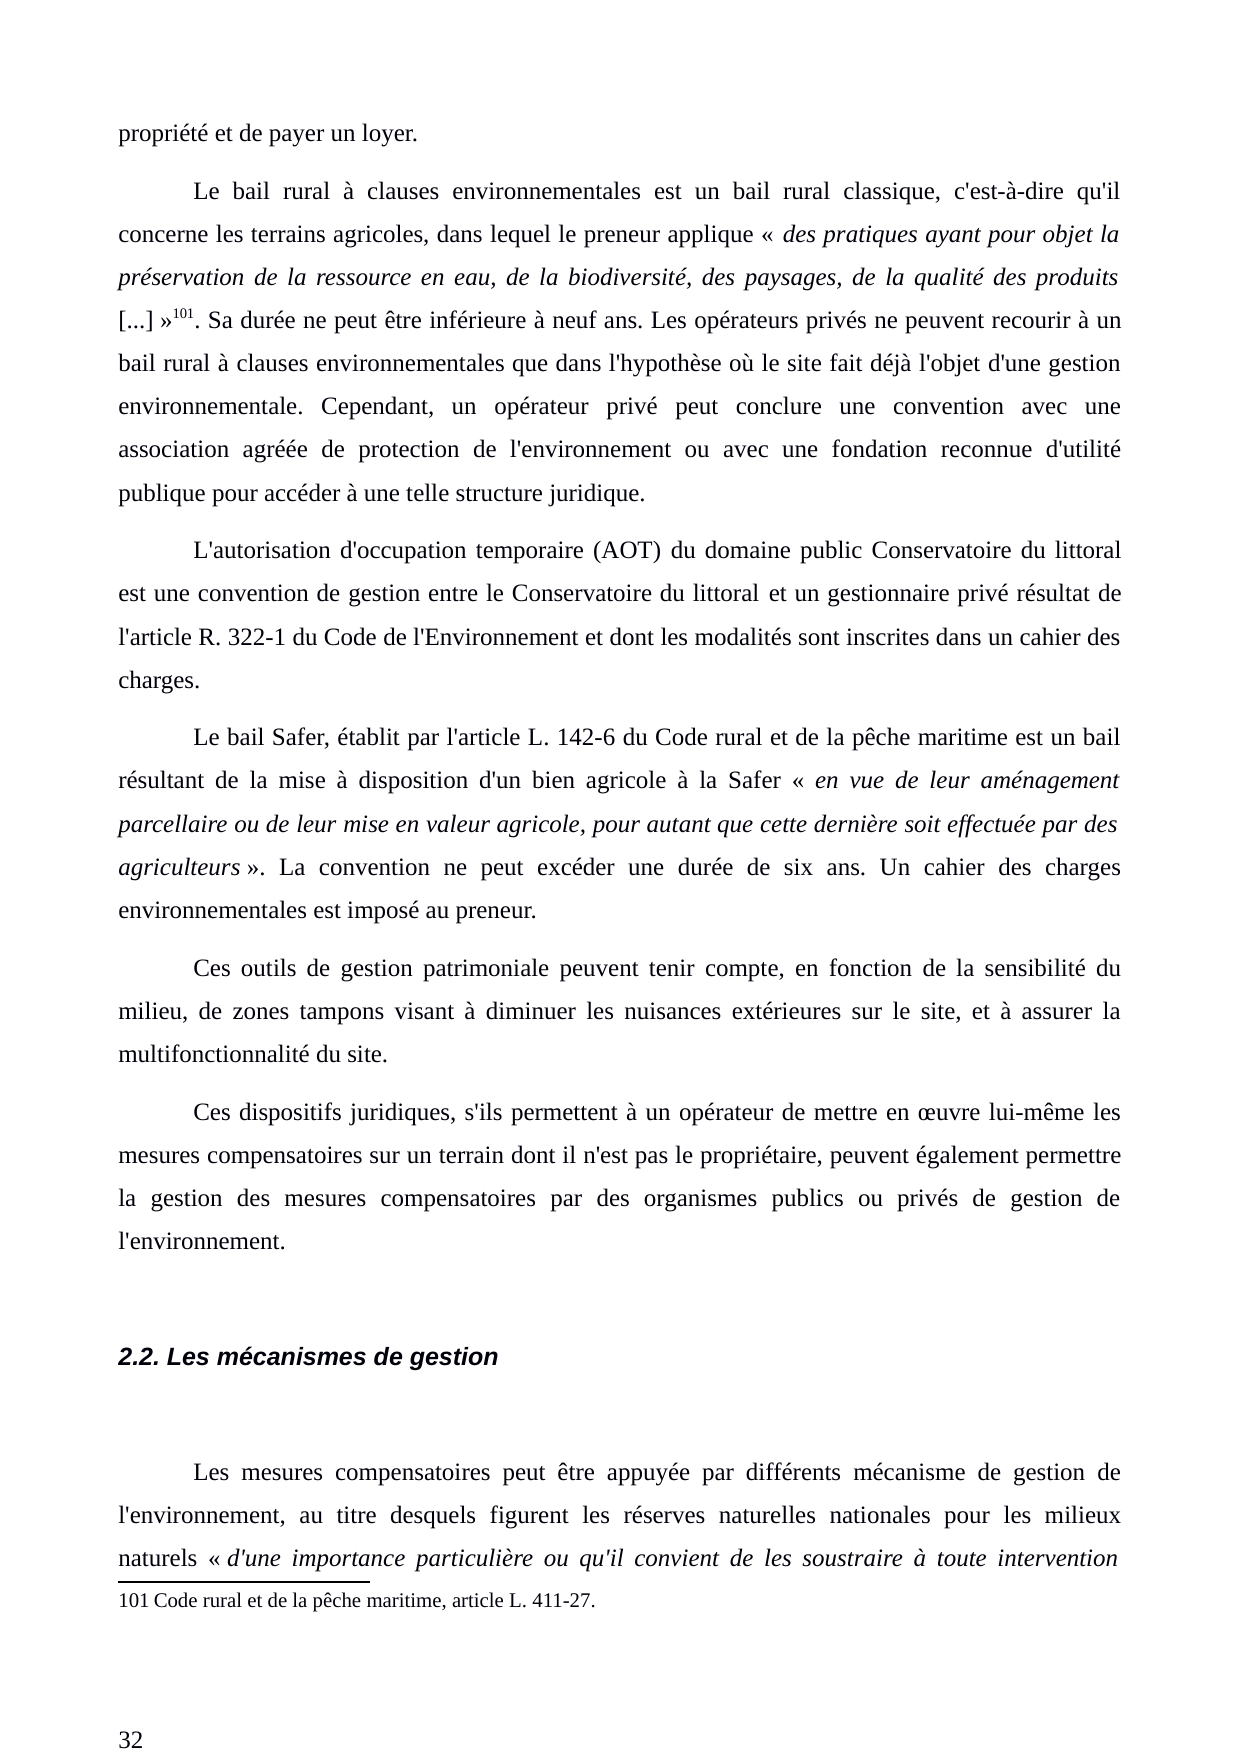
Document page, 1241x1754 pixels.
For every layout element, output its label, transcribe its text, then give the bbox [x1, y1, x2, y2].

text Les mesures compensatoires peut être appuyée par différents mécanisme de gestion de l'environnement, au titre desquels figurent les réserves naturelles nationales pour les milieux naturels « d'une importance particulière ou qu'il convient de les soustraire à toute intervention [118, 1457, 1122, 1572]
text Code rural et de la pêche maritime, article L. 411-27. [118, 1588, 1122, 1612]
text 2.2. Les mécanismes de gestion [118, 1341, 1122, 1370]
text Ces outils de gestion patrimoniale peuvent tenir compte, en fonction de la sensibilité du milieu, de zones tampons visant à diminuer les nuisances extérieures sur le site, et à assurer la multifonctionnalité du site. [118, 953, 1122, 1068]
text L'autorisation d'occupation temporaire (AOT) du domaine public Conservatoire du littoral est une convention de gestion entre le Conservatoire du littoral et un gestionnaire privé résultat de l'article R. 322-1 du Code de l'Environnement et dont les modalités sont inscrites dans un cahier des charges. [118, 535, 1122, 693]
text Le bail rural à clauses environnementales est un bail rural classique, c'est-à-dire qu'il concerne les terrains agricoles, dans lequel le preneur applique « des pratiques ayant pour objet la préservation de la ressource en eau, de la biodiversité, des paysages, de la qualité des produits [...] ». Sa durée ne peut être inférieure à neuf ans. Les opérateurs privés ne peuvent recourir à un bail rural à clauses environnementales que dans l'hypothèse où le site fait déjà l'objet d'une gestion environnementale. Cependant, un opérateur privé peut conclure une convention avec une association agréée de protection de l'environnement ou avec une fondation reconnue d'utilité publique pour accéder à une telle structure juridique. [118, 176, 1122, 506]
text Le bail Safer, établit par l'article L. 142-6 du Code rural et de la pêche maritime est un bail résultant de la mise à disposition d'un bien agricole à la Safer « en vue de leur aménagement parcellaire ou de leur mise en valeur agricole, pour autant que cette dernière soit effectuée par des agriculteurs ». La convention ne peut excéder une durée de six ans. Un cahier des charges environnementales est imposé au preneur. [118, 722, 1122, 924]
text Ces dispositifs juridiques, s'ils permettent à un opérateur de mettre en œuvre lui-même les mesures compensatoires sur un terrain dont il n'est pas le propriétaire, peuvent également permettre la gestion des mesures compensatoires par des organismes publics ou privés de gestion de l'environnement. [118, 1097, 1122, 1255]
text propriété et de payer un loyer. [118, 118, 1122, 147]
